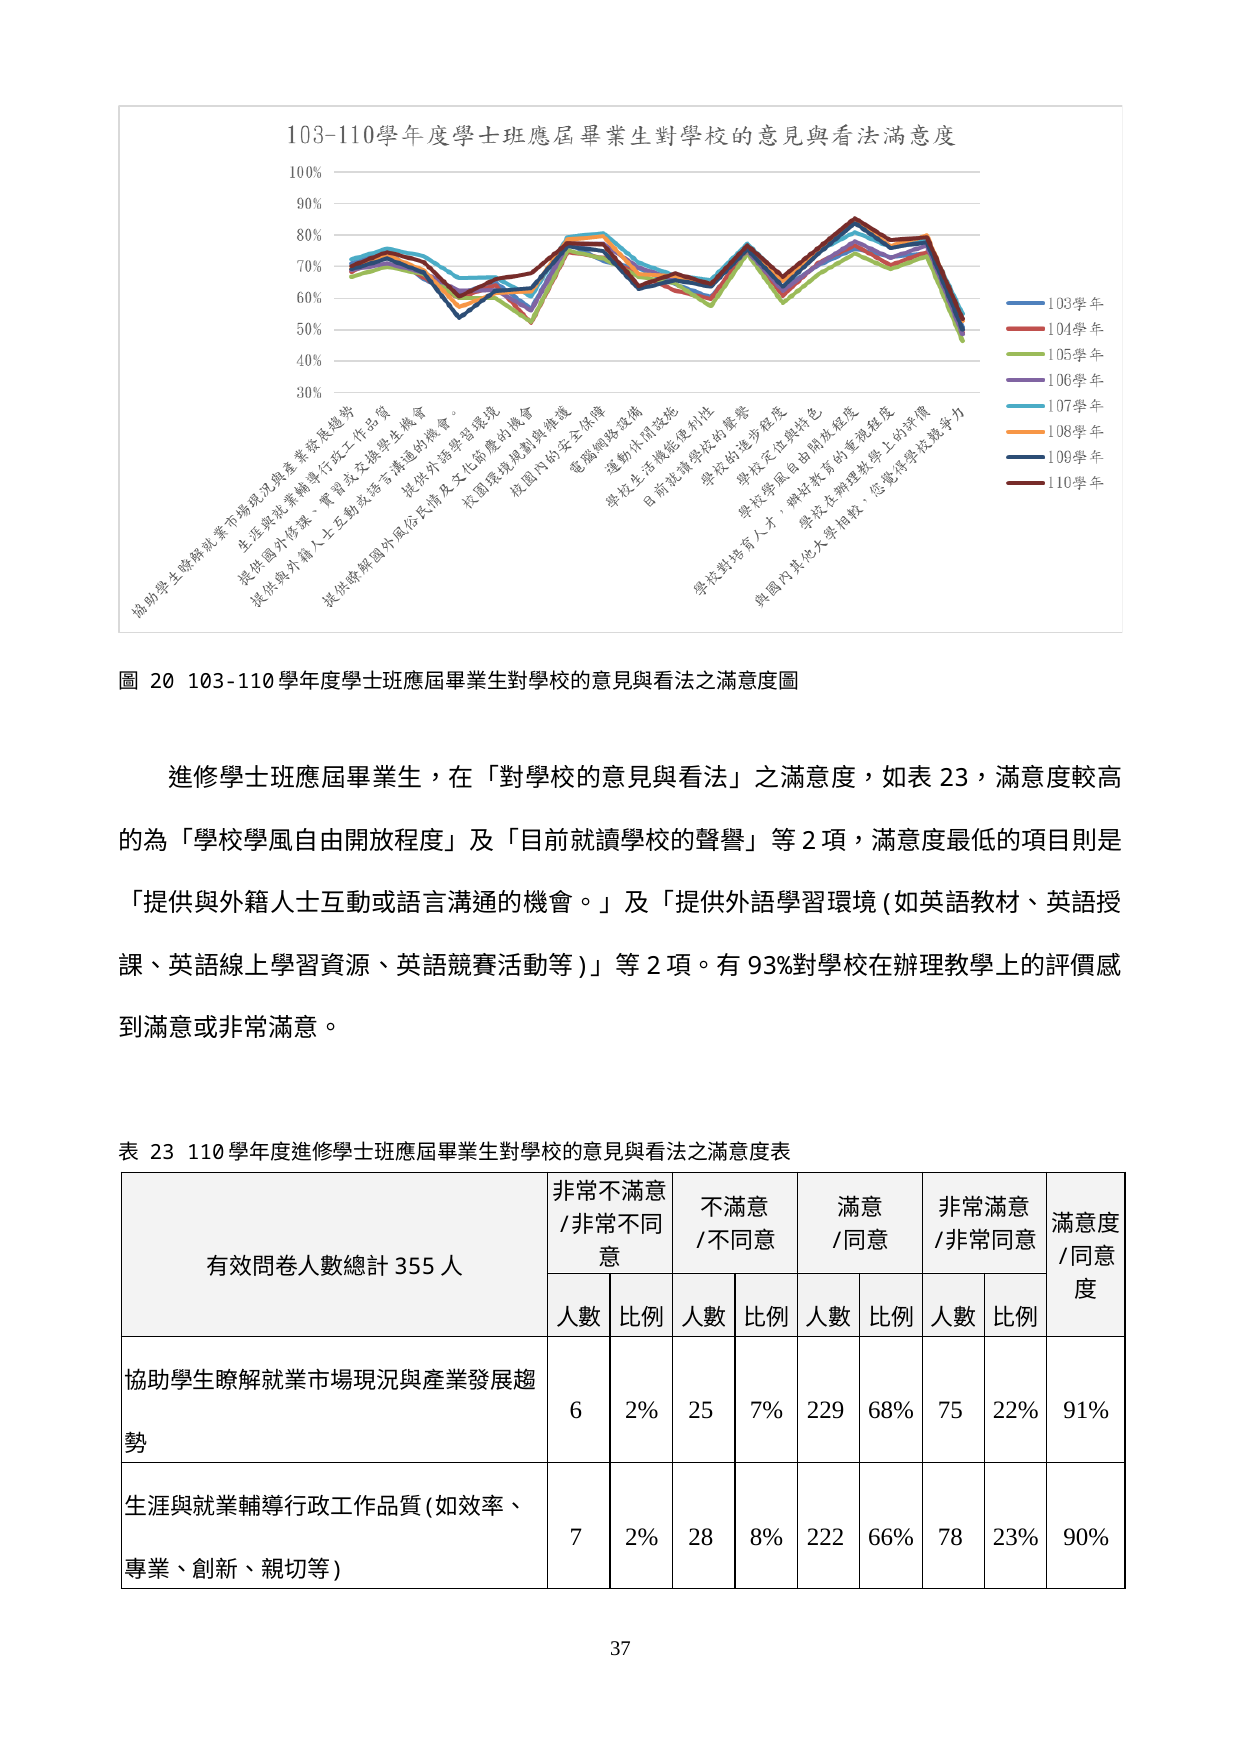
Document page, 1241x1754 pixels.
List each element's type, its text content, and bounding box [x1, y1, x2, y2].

table_cell 6 [548, 1337, 609, 1462]
table_cell 8% [736, 1463, 797, 1588]
table_cell 222 [798, 1463, 859, 1588]
table_cell 人數 [798, 1274, 859, 1336]
table_cell 協助學生瞭解就業市場現況與產業發展趨勢 [122, 1337, 547, 1462]
table_cell 人數 [548, 1274, 609, 1336]
text 表 23 110學年度進修學士班應屆畢業生對學校的意見與看法之滿意度表 [118, 1109, 1122, 1172]
table_cell 7% [736, 1337, 797, 1462]
table_cell 90% [1047, 1463, 1124, 1588]
table_cell 75 [923, 1337, 984, 1462]
table_header 非常不滿意 /非常不同意 [548, 1173, 672, 1272]
table_header 滿意 /同意 [798, 1173, 922, 1272]
table_cell 生涯與就業輔導行政工作品質(如效率、專業、創新、親切等) [122, 1463, 547, 1588]
table_cell 28 [673, 1463, 734, 1588]
table_cell 22% [985, 1337, 1046, 1462]
table_cell 2% [611, 1463, 672, 1588]
table_cell 比例 [736, 1274, 797, 1336]
table_cell 68% [860, 1337, 922, 1462]
text 進修學士班應屆畢業生，在「對學校的意見與看法」之滿意度，如表23，滿意度較高的為「學校學風自由開放程度」及「目前就讀學校的聲譽」等2項，滿意度最低的項目則是「提供與外籍人士互動或語言溝通的機會。」及「提供外語學習環境(如英語教材、英語授課、英語線上學習資源、英語競賽活動等)」等2項。有93%對學校在辦理教學上的評價感到滿意或非常滿意。 [118, 734, 1122, 1047]
table_header 不滿意 /不同意 [673, 1173, 797, 1272]
table_cell 66% [860, 1463, 922, 1588]
table_cell 229 [798, 1337, 859, 1462]
table_cell 91% [1047, 1337, 1124, 1462]
table_cell 人數 [923, 1274, 984, 1336]
table_header 非常滿意 /非常同意 [923, 1173, 1046, 1272]
table_cell 人數 [673, 1274, 734, 1336]
table_cell 比例 [860, 1274, 922, 1336]
text 圖 20 103-110學年度學士班應屆畢業生對學校的意見與看法之滿意度圖 [118, 637, 1122, 700]
table_cell 2% [611, 1337, 672, 1462]
table_cell 25 [673, 1337, 734, 1462]
table_header 滿意度/同意度 [1047, 1173, 1124, 1336]
table_cell 比例 [611, 1274, 672, 1336]
table_header 有效問卷人數總計355人 [122, 1173, 547, 1336]
table_cell 78 [923, 1463, 984, 1588]
table_cell 7 [548, 1463, 609, 1588]
table_cell 23% [985, 1463, 1046, 1588]
table_cell 比例 [985, 1274, 1046, 1336]
